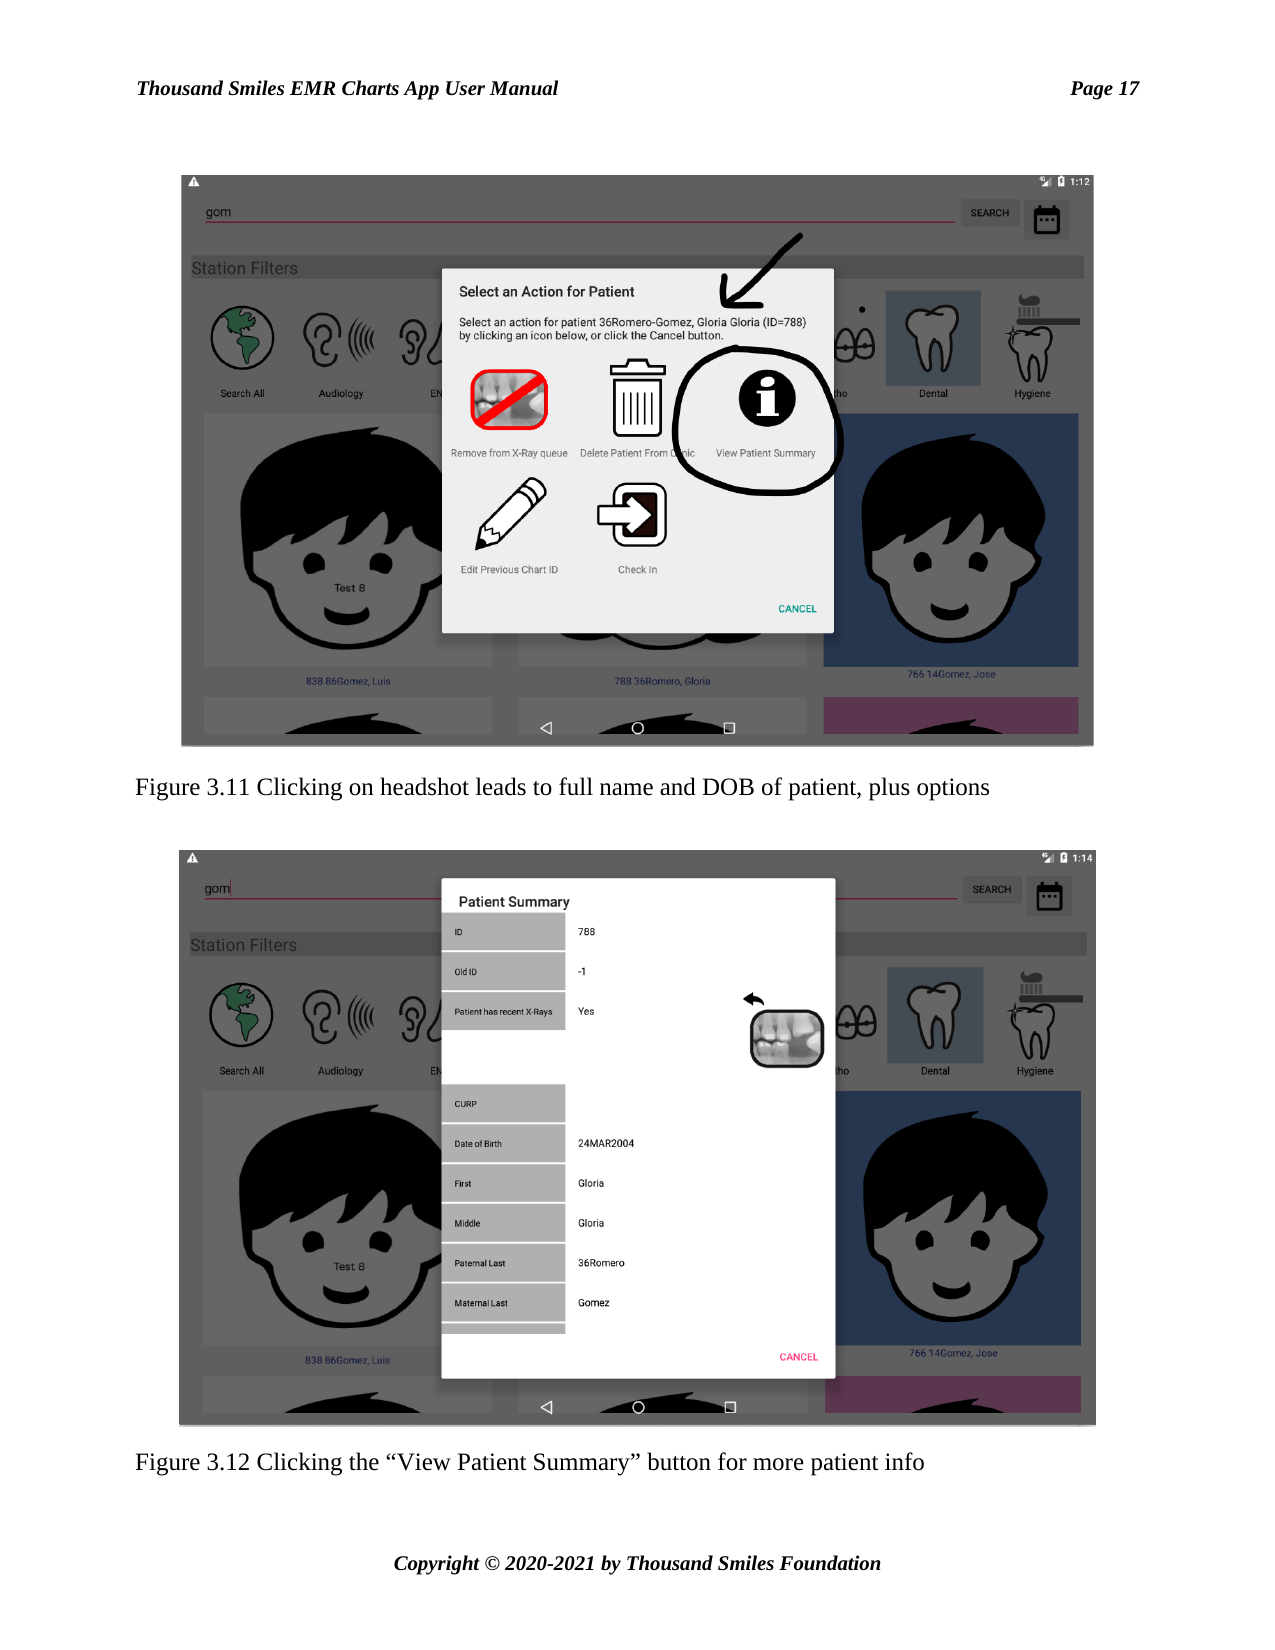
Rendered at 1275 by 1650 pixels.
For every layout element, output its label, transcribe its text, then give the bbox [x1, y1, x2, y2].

picture [179, 850, 1096, 1427]
text Figure 3.11 Clicking on headshot leads to full name and DOB of patient, plus options [135, 775, 1140, 800]
picture [181, 175, 1094, 747]
text Figure 3.12 Clicking the “View Patient Summary” button for more patient info [135, 1450, 1140, 1475]
